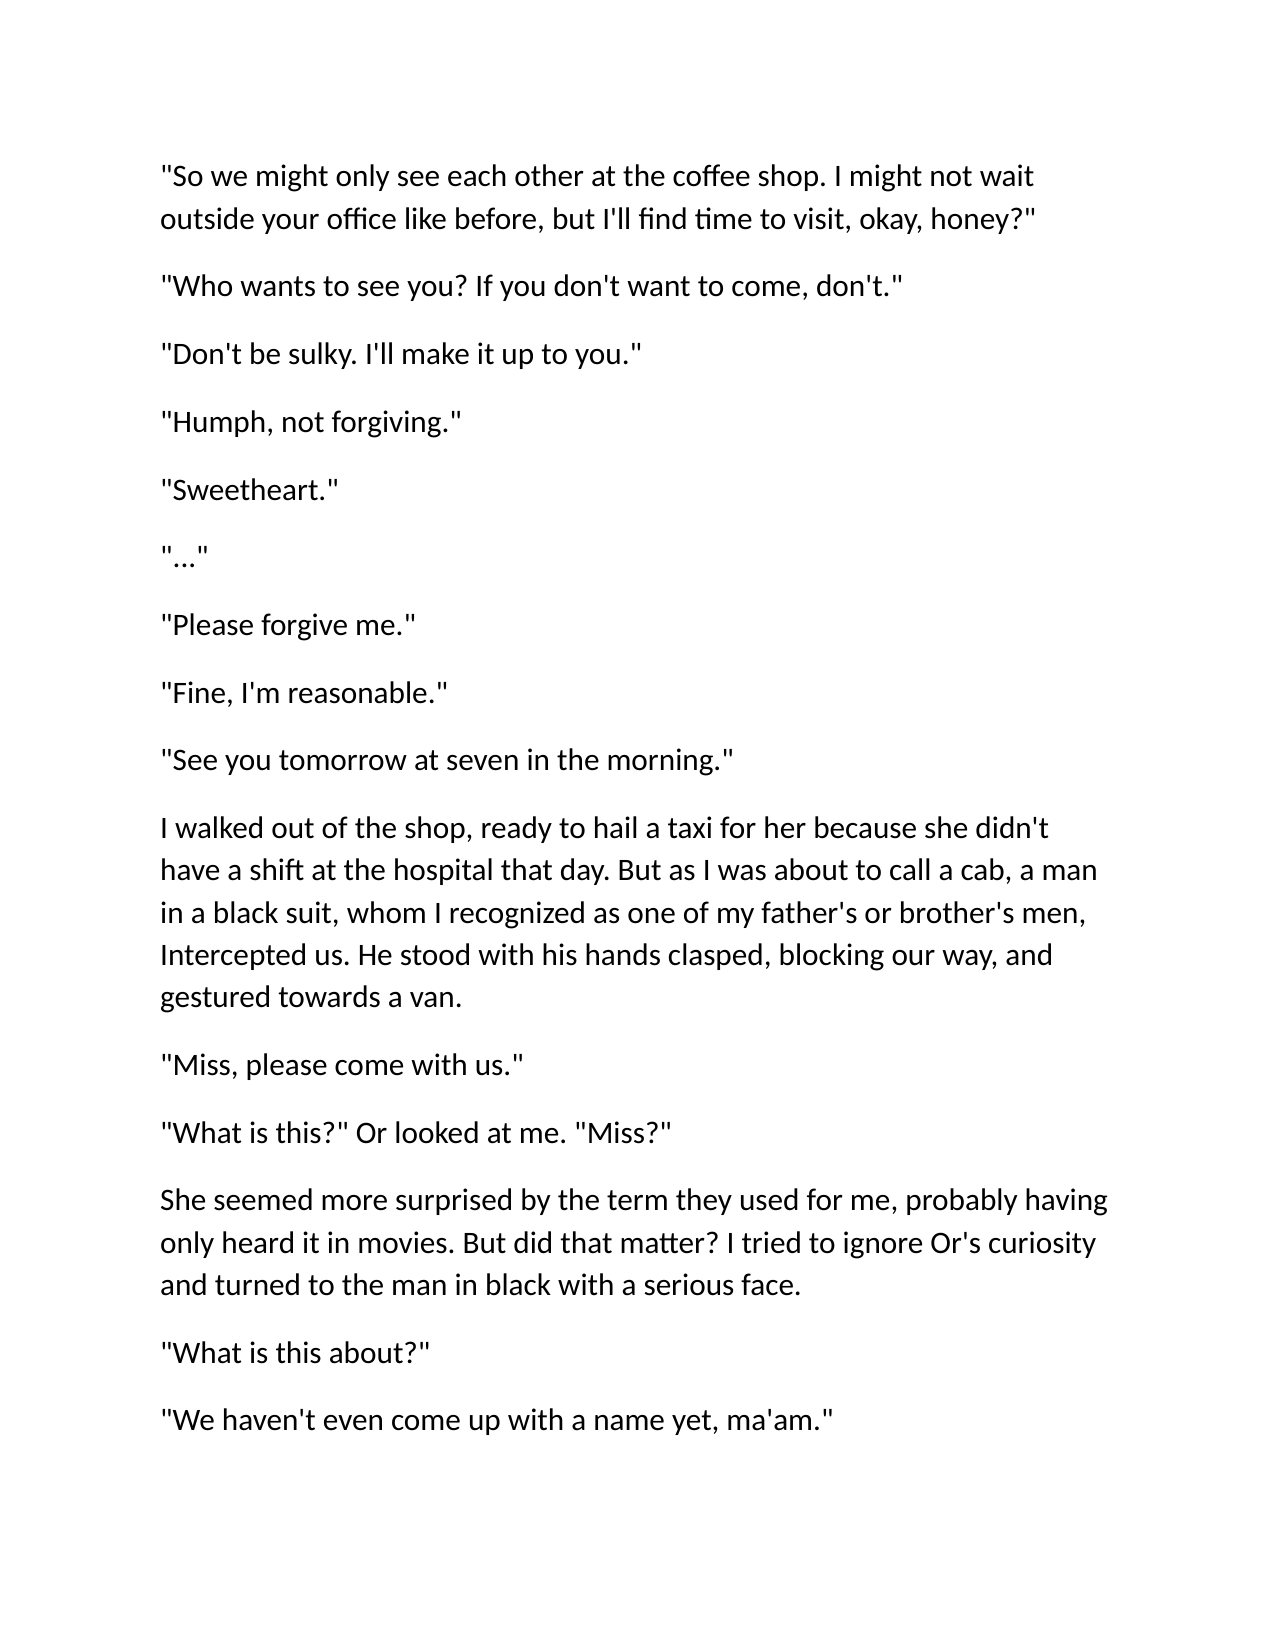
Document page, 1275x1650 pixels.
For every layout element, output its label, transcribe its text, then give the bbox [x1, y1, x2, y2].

text "Don't be sulky. I'll make it up to you." [160, 334, 1113, 372]
text "Sweetheart." [160, 469, 1113, 508]
text "We haven't even come up with a name yet, ma'am." [160, 1400, 1113, 1438]
text "Miss, please come with us." [160, 1045, 1113, 1083]
text I walked out of the shop, ready to hail a taxi for her because she didn't have a shift at the hospital that day. But as I was about to call a cab, a man in a black suit, whom I recognized as one of my father's or brother's men, Intercepted us. He stood with his hands clasped, blocking our way, and gestured towards a van. [160, 808, 1113, 1015]
text "Fine, I'm reasonable." [160, 673, 1113, 711]
text She seemed more surprised by the term they used for me, probably having only heard it in movies. But did that matter? I tried to ignore Or's curiosity and turned to the man in black with a serious face. [160, 1180, 1113, 1303]
text "What is this?" Or looked at me. "Miss?" [160, 1113, 1113, 1151]
text "..." [160, 537, 1113, 575]
text "So we might only see each other at the coffee shop. I might not wait outside your office like before, but I'll find time to visit, okay, honey?" [160, 156, 1113, 237]
text "See you tomorrow at seven in the morning." [160, 740, 1113, 778]
text "Who wants to see you? If you don't want to come, don't." [160, 266, 1113, 304]
text "What is this about?" [160, 1333, 1113, 1371]
text "Please forgive me." [160, 605, 1113, 643]
text "Humph, not forgiving." [160, 402, 1113, 440]
